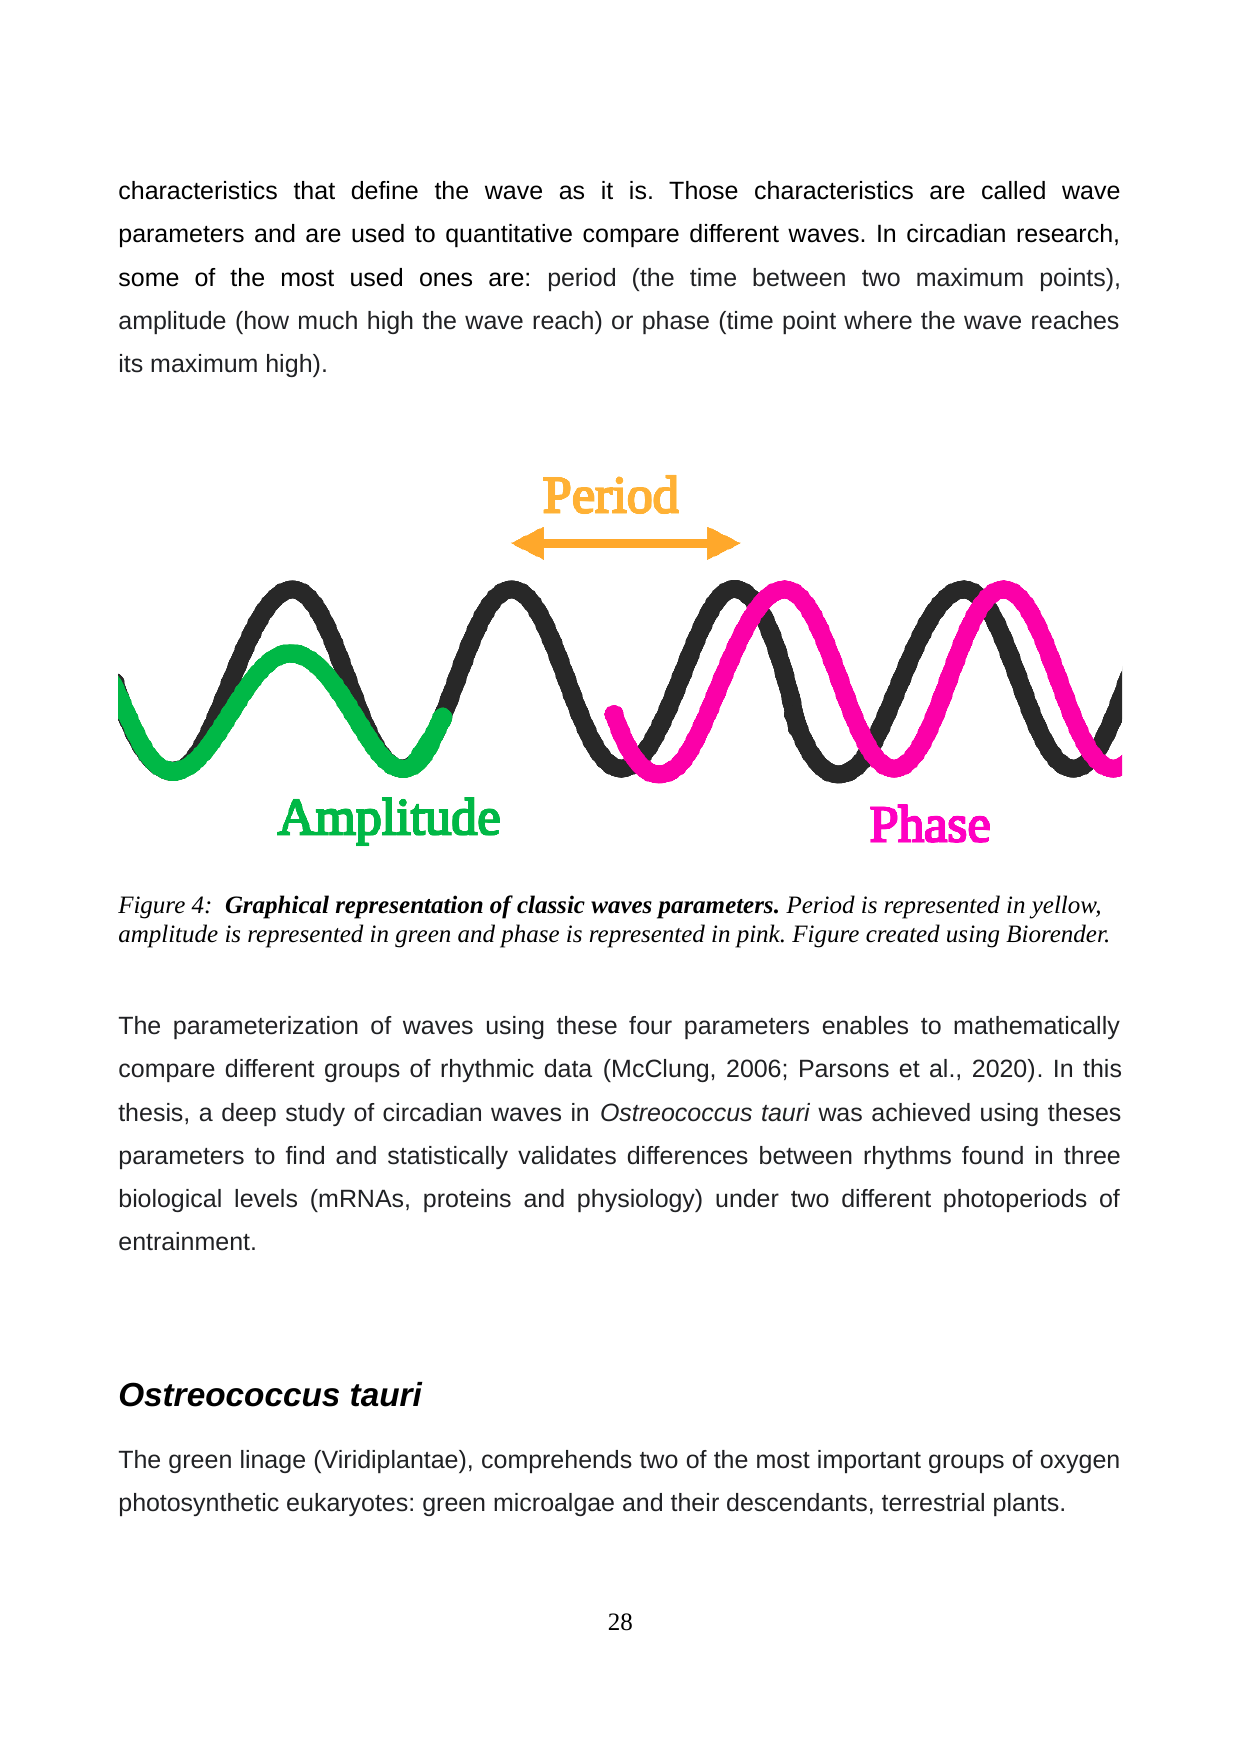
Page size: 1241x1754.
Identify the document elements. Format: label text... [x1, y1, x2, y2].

text The parameterization of waves using these four parameters enables to mathematically compare different groups of rhythmic data (McClung, 2006; Parsons et al., 2020)⁠⁠. In this thesis, a deep study of circadian waves in Ostreococcus tauri was achieved using theses parameters to find and statistically validates differences between rhythms found in three biological levels (mRNAs, proteins and physiology) under two different photoperiods of entrainment. [118, 1011, 1122, 1256]
text characteristics that define the wave as it is. Those characteristics are called wave parameters and are used to quantitative compare different waves. In circadian research, some of the most used ones are: period (the time between two maximum points), amplitude (how much high the wave reach) or phase (time point where the wave reaches its maximum high). [118, 176, 1122, 378]
text The green linage (Viridiplantae), comprehends two of the most important groups of oxygen photosynthetic eukaryotes: green microalgae and their descendants, terrestrial plants. [118, 1445, 1122, 1517]
subtitle Ostreococcus tauri [118, 1375, 1122, 1413]
picture [118, 444, 1123, 891]
text Figure 4: Graphical representation of classic waves parameters. Period is represented in yellow, amplitude is represented in green and phase is represented in pink. Figure created using Biorender. [118, 891, 1122, 948]
